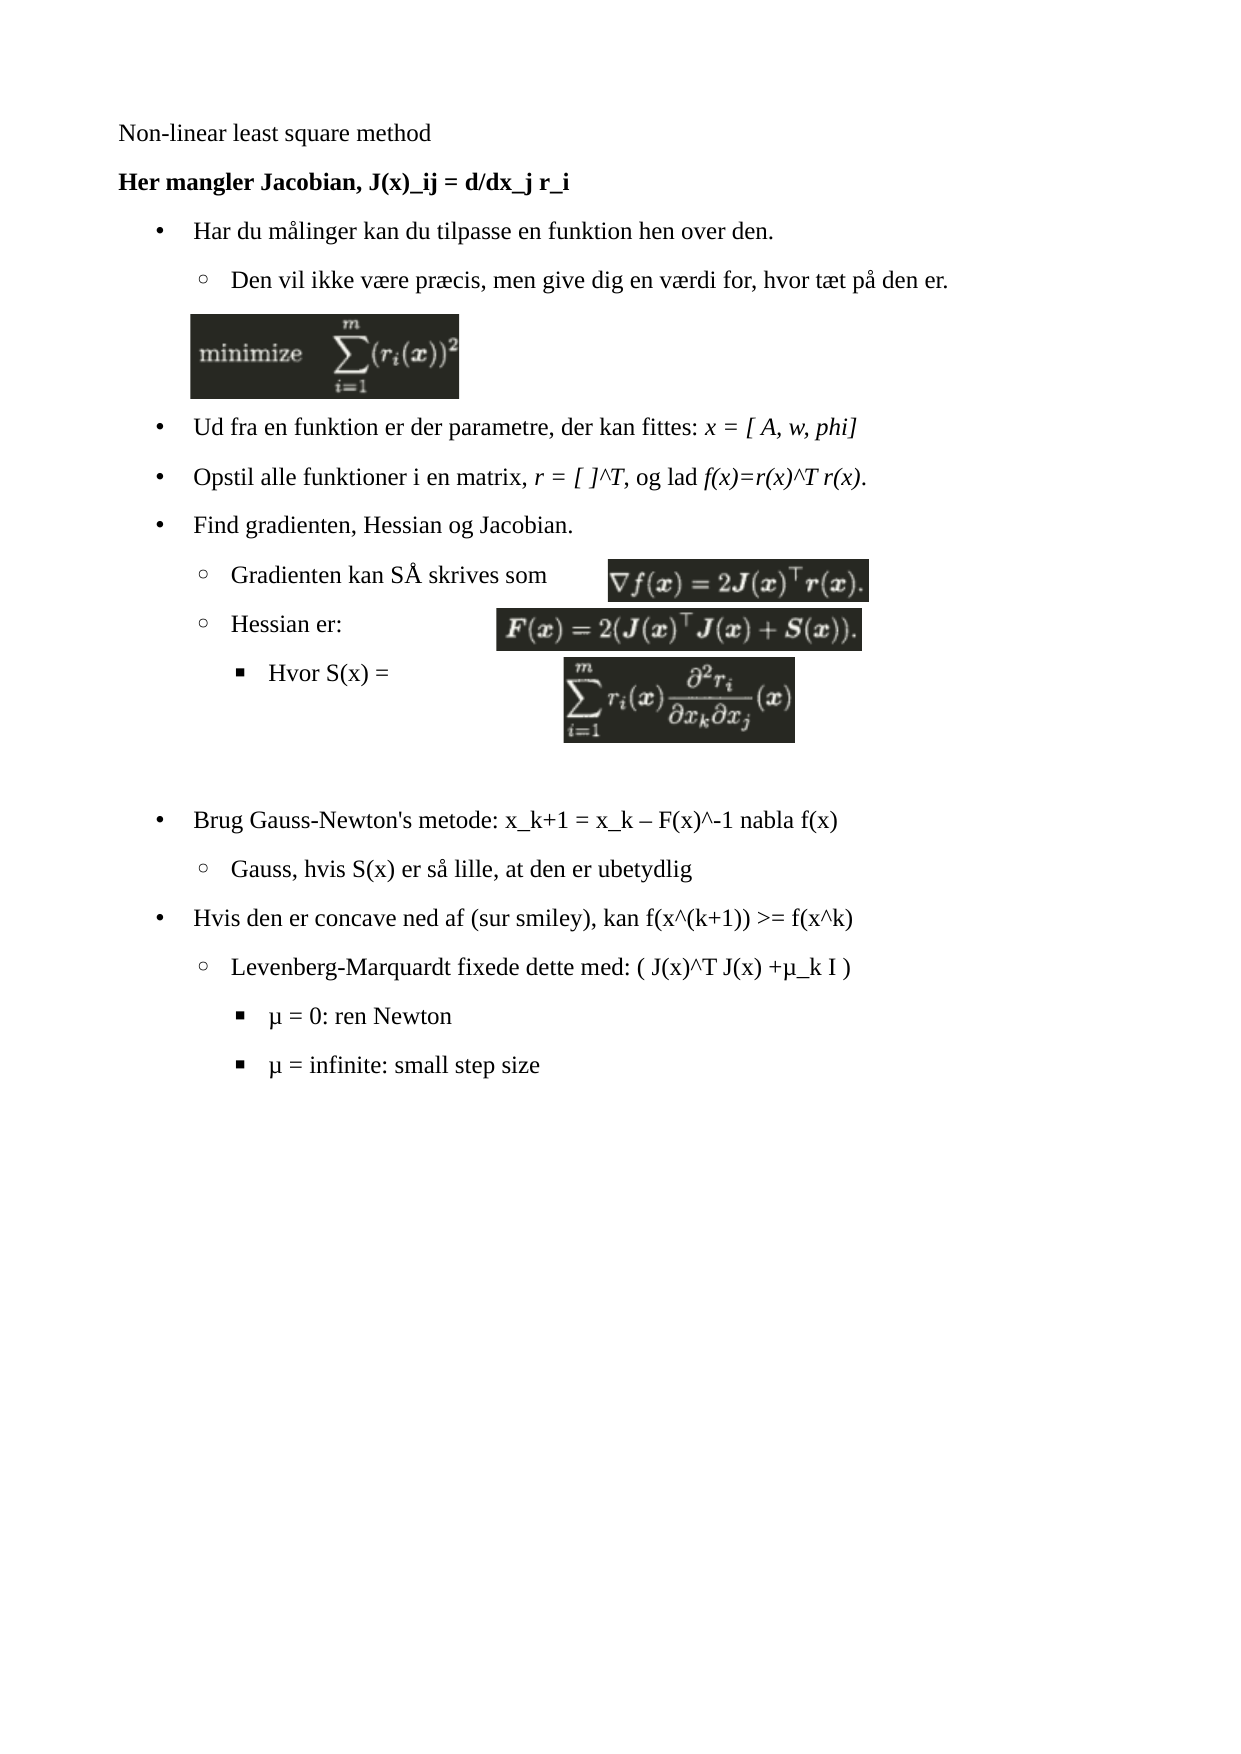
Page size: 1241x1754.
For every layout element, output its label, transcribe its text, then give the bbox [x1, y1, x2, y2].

list [795, 658, 1122, 687]
picture [496, 608, 862, 651]
list Levenberg-Marquardt fixede dette med: ( J(x)^T J(x) +µ_k I ) [193, 952, 1122, 981]
list [862, 609, 1122, 637]
list Hvis den er concave ned af (sur smiley), kan f(x^(k+1)) >= f(x^k) [156, 903, 1122, 932]
list µ = infinite: small step size [231, 1050, 1122, 1079]
list [869, 560, 1122, 588]
list Den vil ikke være præcis, men give dig en værdi for, hvor tæt på den er. [193, 265, 1122, 294]
list Brug Gauss-Newton's metode: x_k+1 = x_k – F(x)^-1 nabla f(x) [156, 805, 1122, 834]
text Her mangler Jacobian, J(x)_ij = d/dx_j r_i [118, 167, 1122, 196]
list Gauss, hvis S(x) er så lille, at den er ubetydlig [193, 854, 1122, 883]
list Gradienten kan SÅ skrives som [193, 560, 607, 588]
list Ud fra en funktion er der parametre, der kan fittes: x = [ A, w, phi] [156, 412, 1122, 441]
picture [190, 314, 460, 399]
picture [563, 657, 795, 743]
list Find gradienten, Hessian og Jacobian. [156, 511, 1122, 539]
list Opstil alle funktioner i en matrix, r = [ ]^T, og lad f(x)=r(x)^T r(x). [156, 462, 1122, 490]
list Hessian er: [193, 609, 496, 637]
text Non-linear least square method [118, 118, 1122, 147]
list Hvor S(x) = [231, 658, 563, 687]
list µ = 0: ren Newton [231, 1001, 1122, 1030]
list Har du målinger kan du tilpasse en funktion hen over den. [156, 216, 1122, 245]
picture [607, 559, 869, 602]
